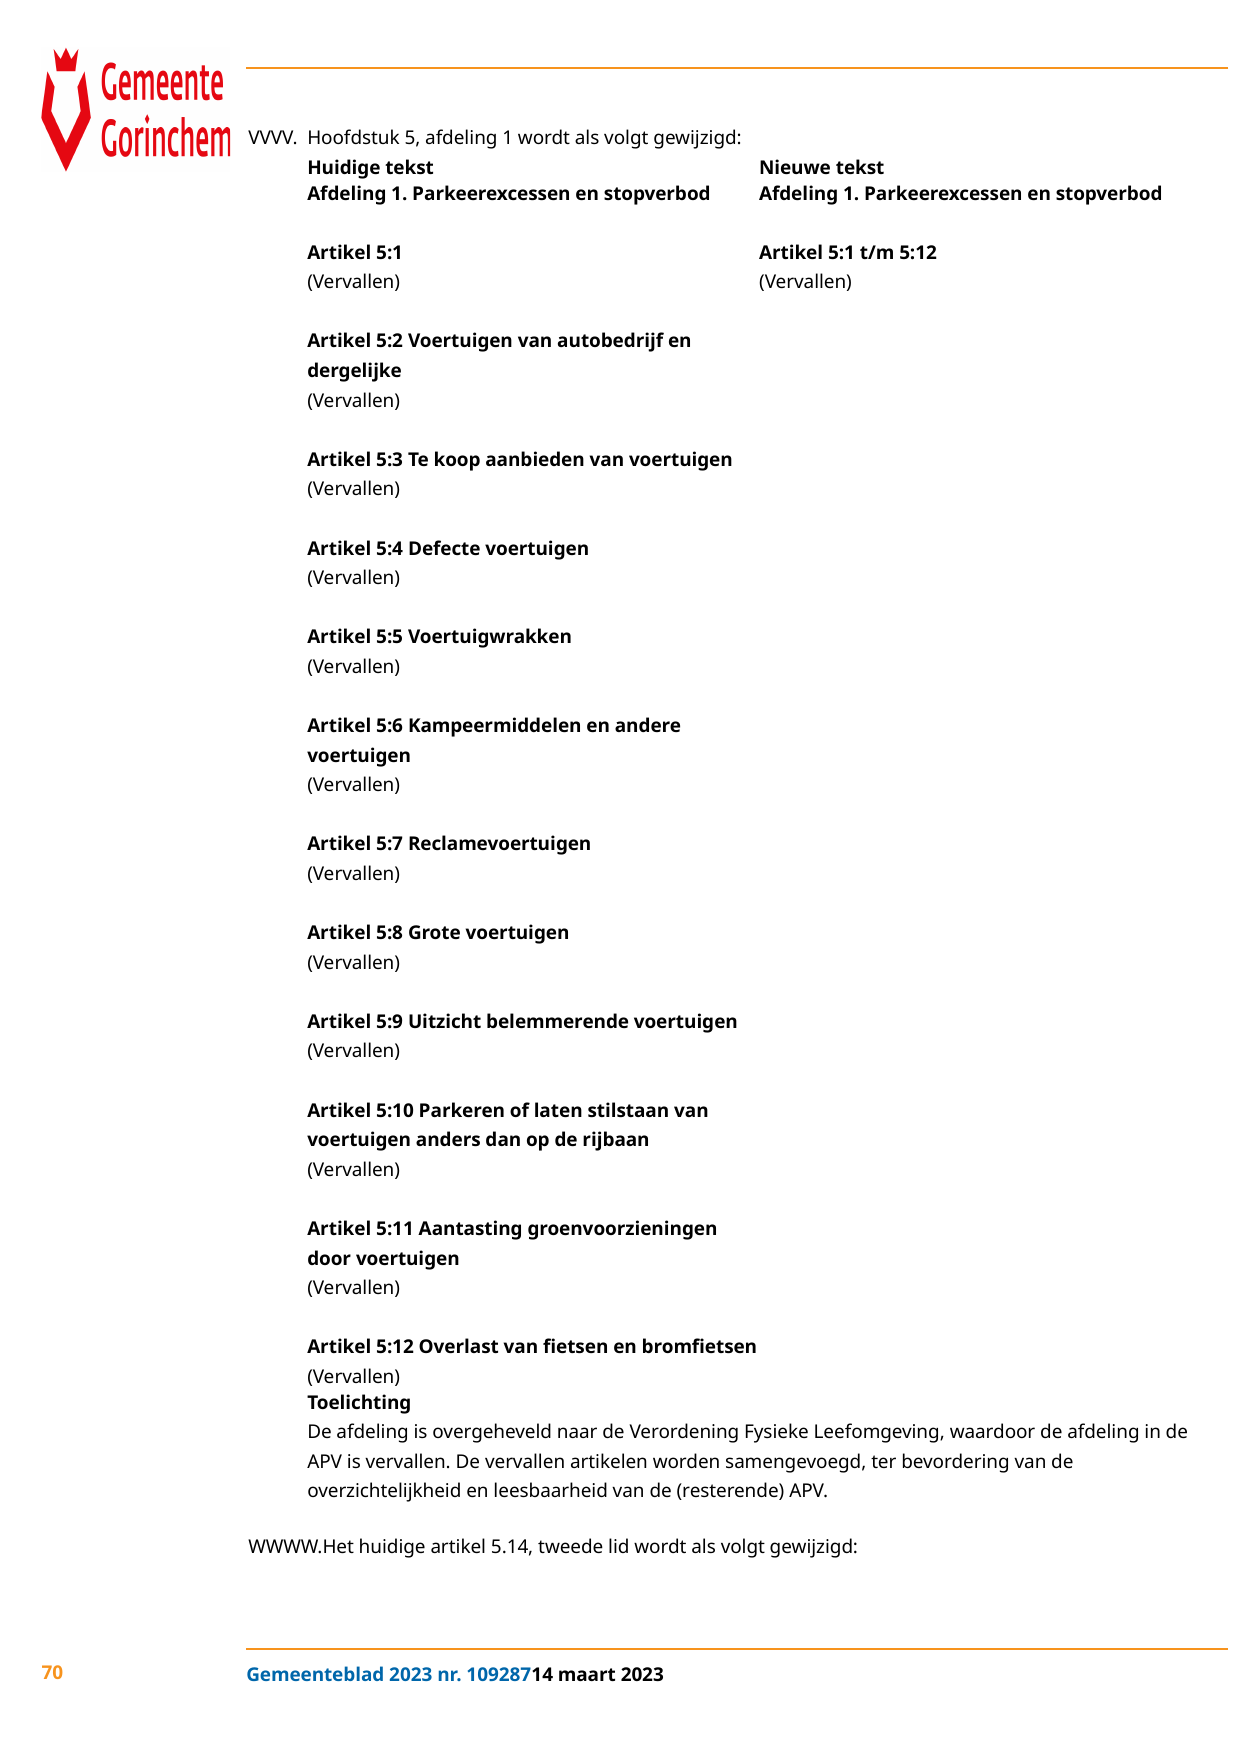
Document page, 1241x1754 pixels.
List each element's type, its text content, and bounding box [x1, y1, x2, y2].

table_cell Afdeling 1. Parkeerexcessen en stopverbod Artikel 5:1 t/m 5:12 (Vervallen) [759, 180, 1211, 1389]
list Het huidige artikel 5.14, tweede lid wordt als volgt gewijzigd: [248, 1533, 1152, 1559]
list Hoofdstuk 5, afdeling 1 wordt als volgt gewijzigd: [248, 124, 1152, 150]
table_cell Toelichting De afdeling is overgeheveld naar de Verordening Fysieke Leefomgeving, waardoor de afdeling in de APV is vervallen. De vervallen artikelen worden samengevoegd, ter bevordering van de overzichtelijkheid en leesbaarheid van de (resterende) APV. [307, 1389, 1211, 1503]
table_header Nieuwe tekst [759, 154, 1211, 180]
picture [41, 47, 231, 172]
table_cell Afdeling 1. Parkeerexcessen en stopverbod Artikel 5:1 (Vervallen) Artikel 5:2 Voertuigen van autobedrijf en dergelijke (Vervallen) Artikel 5:3 Te koop aanbieden van voertuigen (Vervallen) Artikel 5:4 Defecte voertuigen (Vervallen) Artikel 5:5 Voertuigwrakken (Vervallen) Artikel 5:6 Kampeermiddelen en andere voertuigen (Vervallen) Artikel 5:7 Reclamevoertuigen (Vervallen) Artikel 5:8 Grote voertuigen (Vervallen) Artikel 5:9 Uitzicht belemmerende voertuigen (Vervallen) Artikel 5:10 Parkeren of laten stilstaan van voertuigen anders dan op de rijbaan (Vervallen) Artikel 5:11 Aantasting groenvoorzieningen door voertuigen (Vervallen) Artikel 5:12 Overlast van fietsen en bromfietsen (Vervallen) [307, 180, 759, 1389]
table_header Huidige tekst [307, 154, 759, 180]
